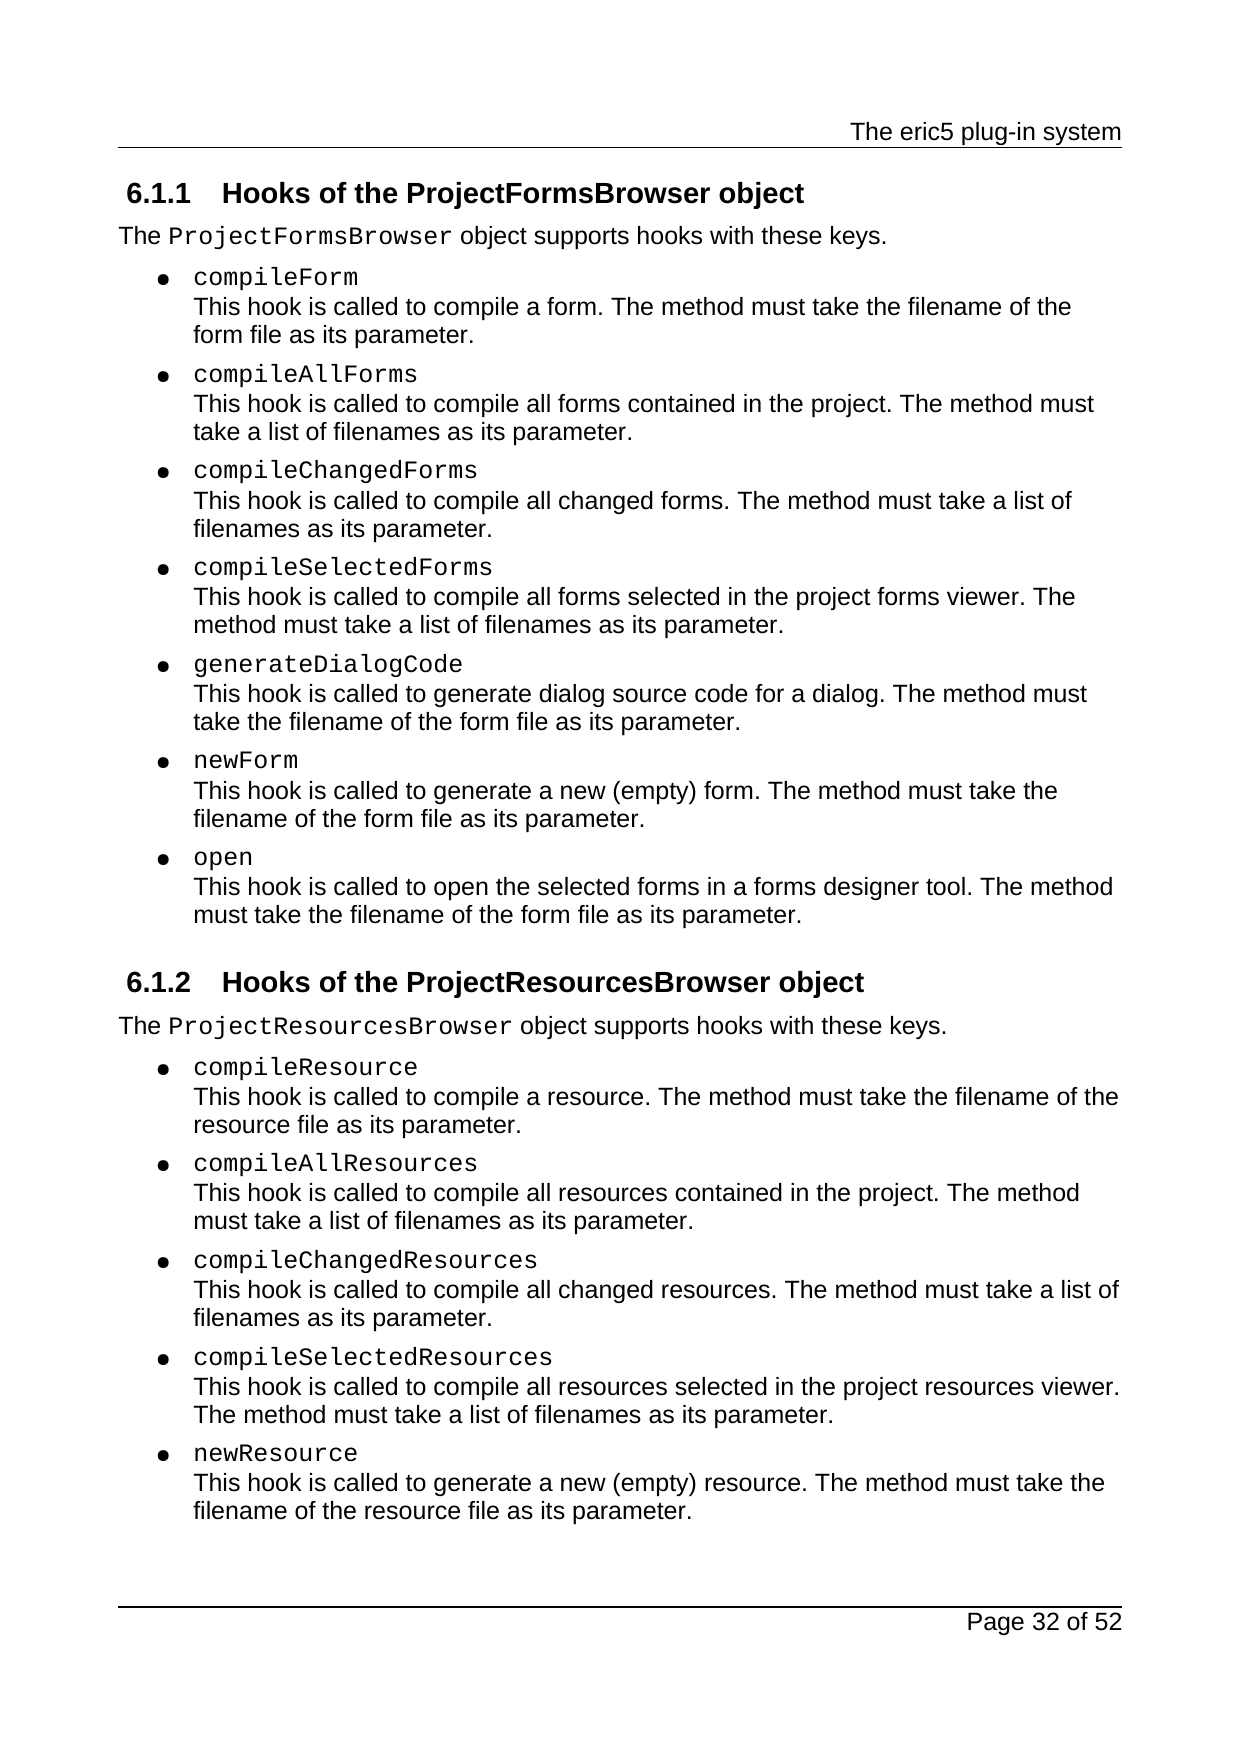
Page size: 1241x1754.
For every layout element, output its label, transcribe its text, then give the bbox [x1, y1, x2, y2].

list generateDialogCode This hook is called to generate dialog source code for a dialog. The method must take the filename of the form file as its parameter. [156, 651, 1122, 736]
list compileSelectedForms This hook is called to compile all forms selected in the project forms viewer. The method must take a list of filenames as its parameter. [156, 555, 1122, 639]
list open This hook is called to open the selected forms in a forms designer tool. The method must take the filename of the form file as its parameter. [156, 845, 1122, 929]
text The ProjectResourcesBrowser object supports hooks with these keys. [118, 1012, 1122, 1042]
list compileForm This hook is called to compile a form. The method must take the filename of the form file as its parameter. [156, 265, 1122, 349]
list compileChangedForms This hook is called to compile all changed forms. The method must take a list of filenames as its parameter. [156, 458, 1122, 542]
list newForm This hook is called to generate a new (empty) form. The method must take the filename of the form file as its parameter. [156, 748, 1122, 832]
list compileAllResources This hook is called to compile all resources contained in the project. The method must take a list of filenames as its parameter. [156, 1151, 1122, 1235]
list compileSelectedResources This hook is called to compile all resources selected in the project resources viewer. The method must take a list of filenames as its parameter. [156, 1344, 1122, 1428]
list compileResource This hook is called to compile a resource. The method must take the filename of the resource file as its parameter. [156, 1054, 1122, 1138]
list compileChangedResources This hook is called to compile all changed resources. The method must take a list of filenames as its parameter. [156, 1247, 1122, 1332]
list compileAllForms This hook is called to compile all forms contained in the project. The method must take a list of filenames as its parameter. [156, 361, 1122, 446]
text The ProjectFormsBrowser object supports hooks with these keys. [118, 222, 1122, 252]
list newResource This hook is called to generate a new (empty) resource. The method must take the filename of the resource file as its parameter. [156, 1441, 1122, 1525]
subtitle Hooks of the ProjectResourcesBrowser object [118, 966, 1122, 999]
subtitle Hooks of the ProjectFormsBrowser object [118, 177, 1122, 210]
